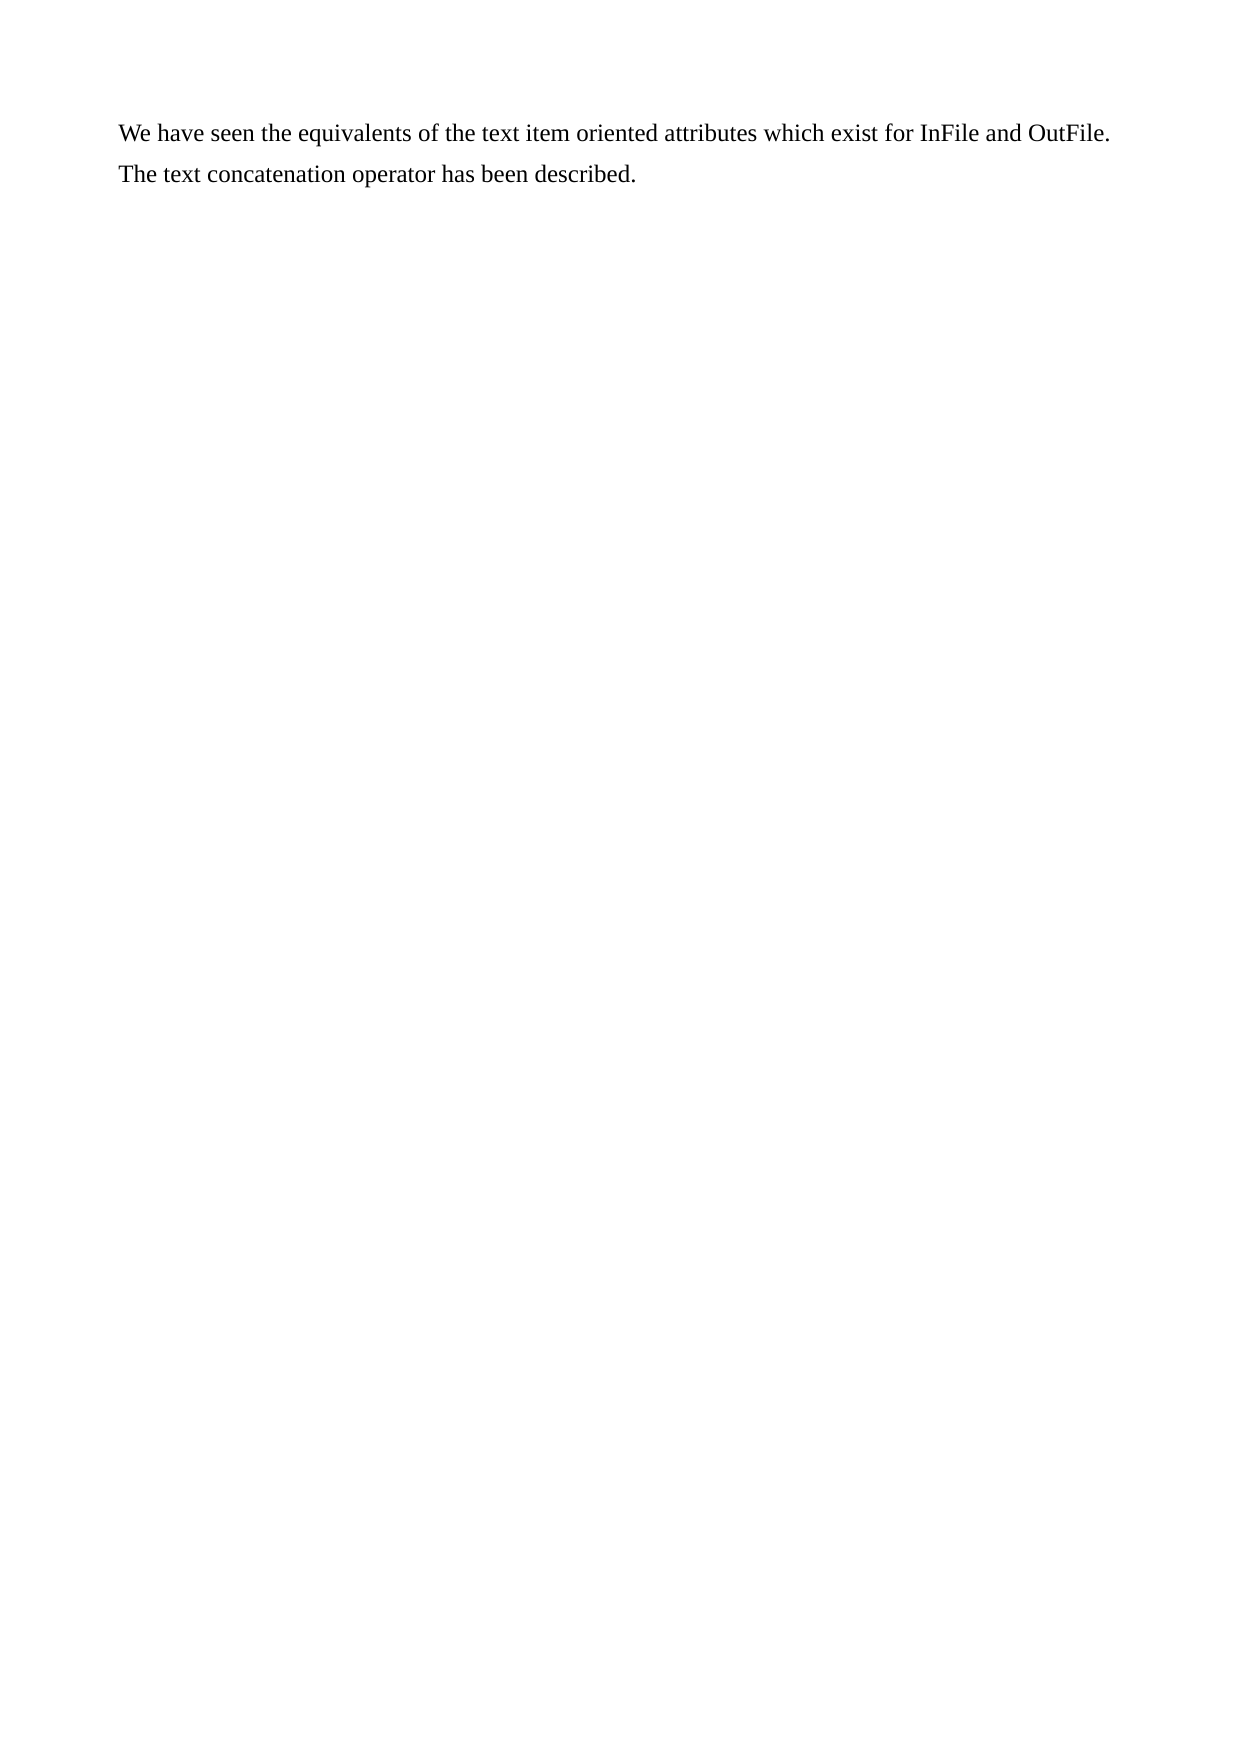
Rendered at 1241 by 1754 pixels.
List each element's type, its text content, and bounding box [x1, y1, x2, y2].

text We have seen the equivalents of the text item oriented attributes which exist for InFile and OutFile. [118, 118, 1122, 147]
text The text concatenation operator has been described. [118, 159, 1122, 188]
